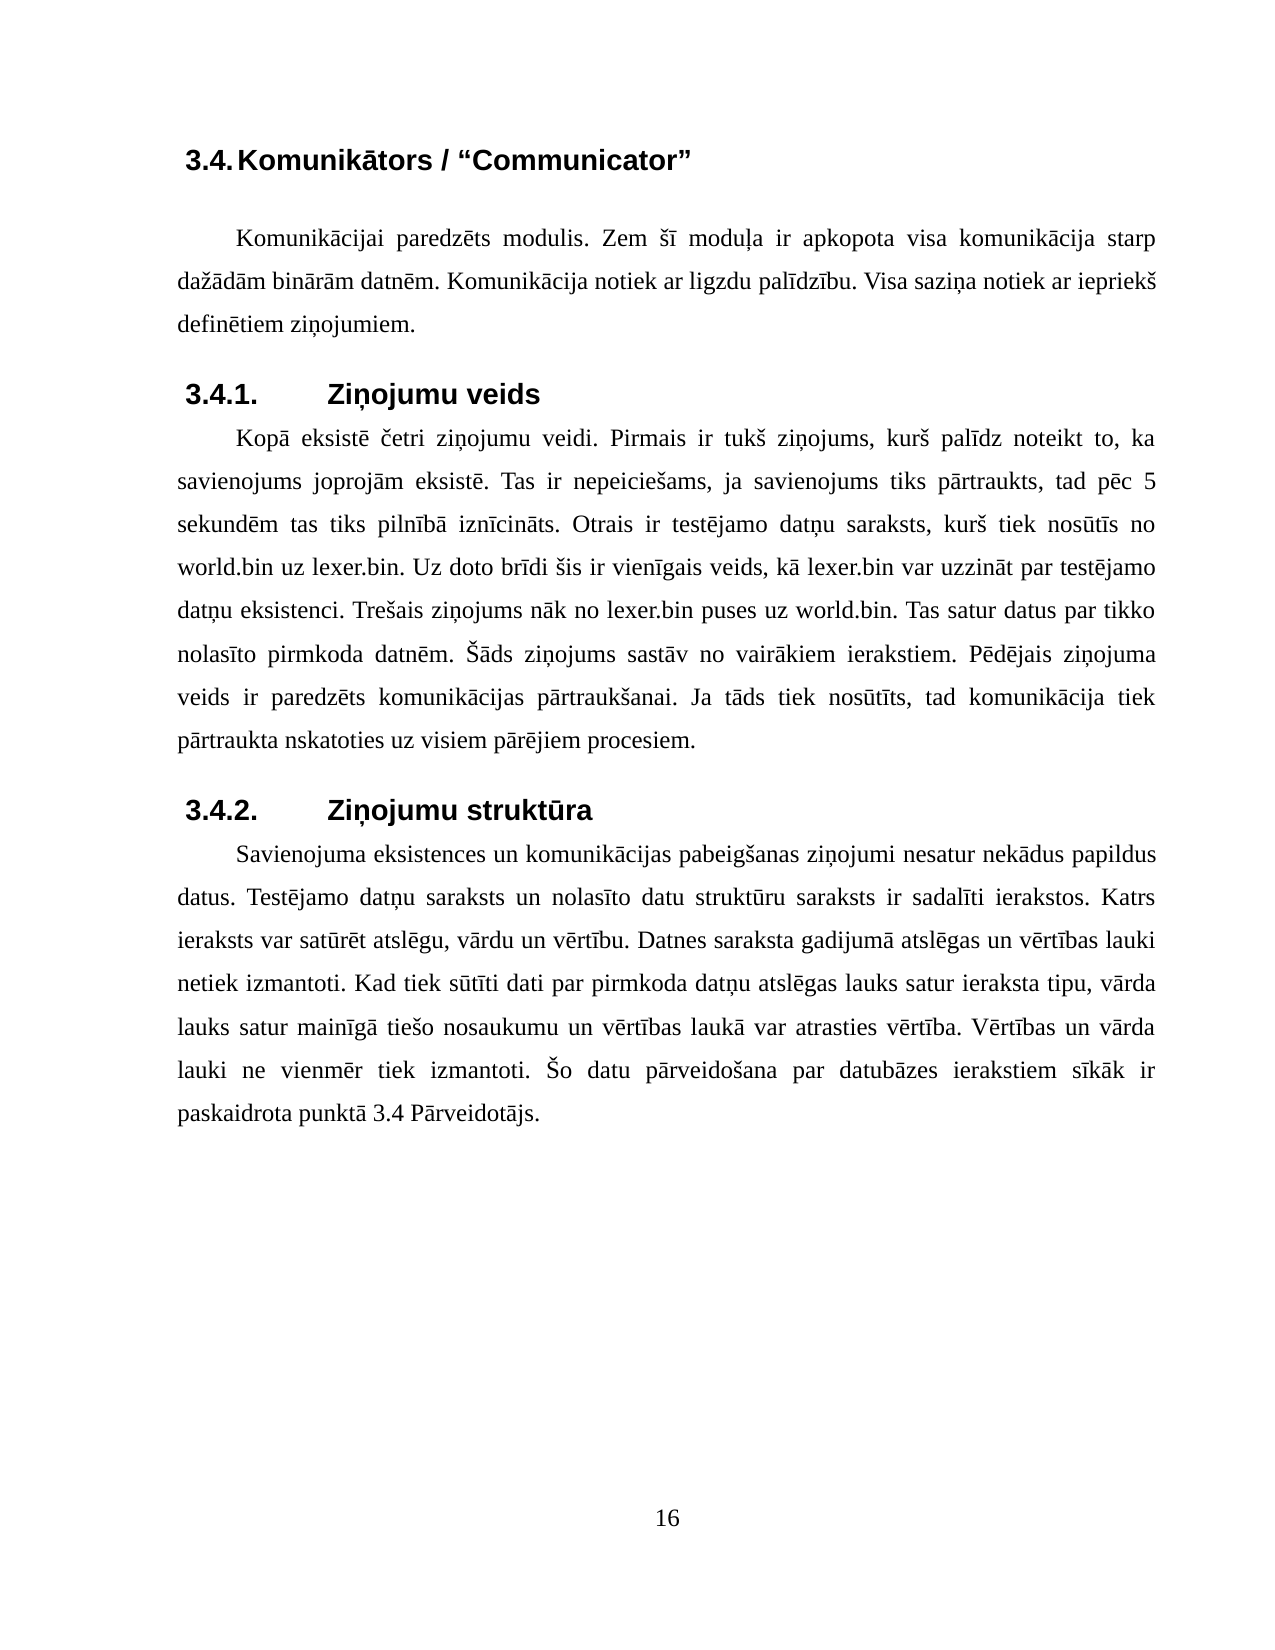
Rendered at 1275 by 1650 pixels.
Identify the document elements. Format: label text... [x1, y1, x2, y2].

text Kopā eksistē četri ziņojumu veidi. Pirmais ir tukš ziņojums, kurš palīdz noteikt to, ka savienojums joprojām eksistē. Tas ir nepeiciešams, ja savienojums tiks pārtraukts, tad pēc 5 sekundēm tas tiks pilnībā iznīcināts. Otrais ir testējamo datņu saraksts, kurš tiek nosūtīs no world.bin uz lexer.bin. Uz doto brīdi šis ir vienīgais veids, kā lexer.bin var uzzināt par testējamo datņu eksistenci. Trešais ziņojums nāk no lexer.bin puses uz world.bin. Tas satur datus par tikko nolasīto pirmkoda datnēm. Šāds ziņojums sastāv no vairākiem ierakstiem. Pēdējais ziņojuma veids ir paredzēts komunikācijas pārtraukšanai. Ja tāds tiek nosūtīts, tad komunikācija tiek pārtraukta nskatoties uz visiem pārējiem procesiem. [177, 423, 1157, 754]
subtitle Komunikātors / “Communicator” [177, 143, 1157, 177]
text Komunikācijai paredzēts modulis. Zem šī moduļa ir apkopota visa komunikācija starp dažādām binārām datnēm. Komunikācija notiek ar ligzdu palīdzību. Visa saziņa notiek ar iepriekš definētiem ziņojumiem. [177, 223, 1157, 338]
subtitle Ziņojumu veids [177, 377, 1157, 411]
text Savienojuma eksistences un komunikācijas pabeigšanas ziņojumi nesatur nekādus papildus datus. Testējamo datņu saraksts un nolasīto datu struktūru saraksts ir sadalīti ierakstos. Katrs ieraksts var satūrēt atslēgu, vārdu un vērtību. Datnes saraksta gadijumā atslēgas un vērtības lauki netiek izmantoti. Kad tiek sūtīti dati par pirmkoda datņu atslēgas lauks satur ieraksta tipu, vārda lauks satur mainīgā tiešo nosaukumu un vērtības laukā var atrasties vērtība. Vērtības un vārda lauki ne vienmēr tiek izmantoti. Šo datu pārveidošana par datubāzes ierakstiem sīkāk ir paskaidrota punktā 3.4 Pārveidotājs. [177, 839, 1157, 1127]
subtitle Ziņojumu struktūra [177, 793, 1157, 827]
